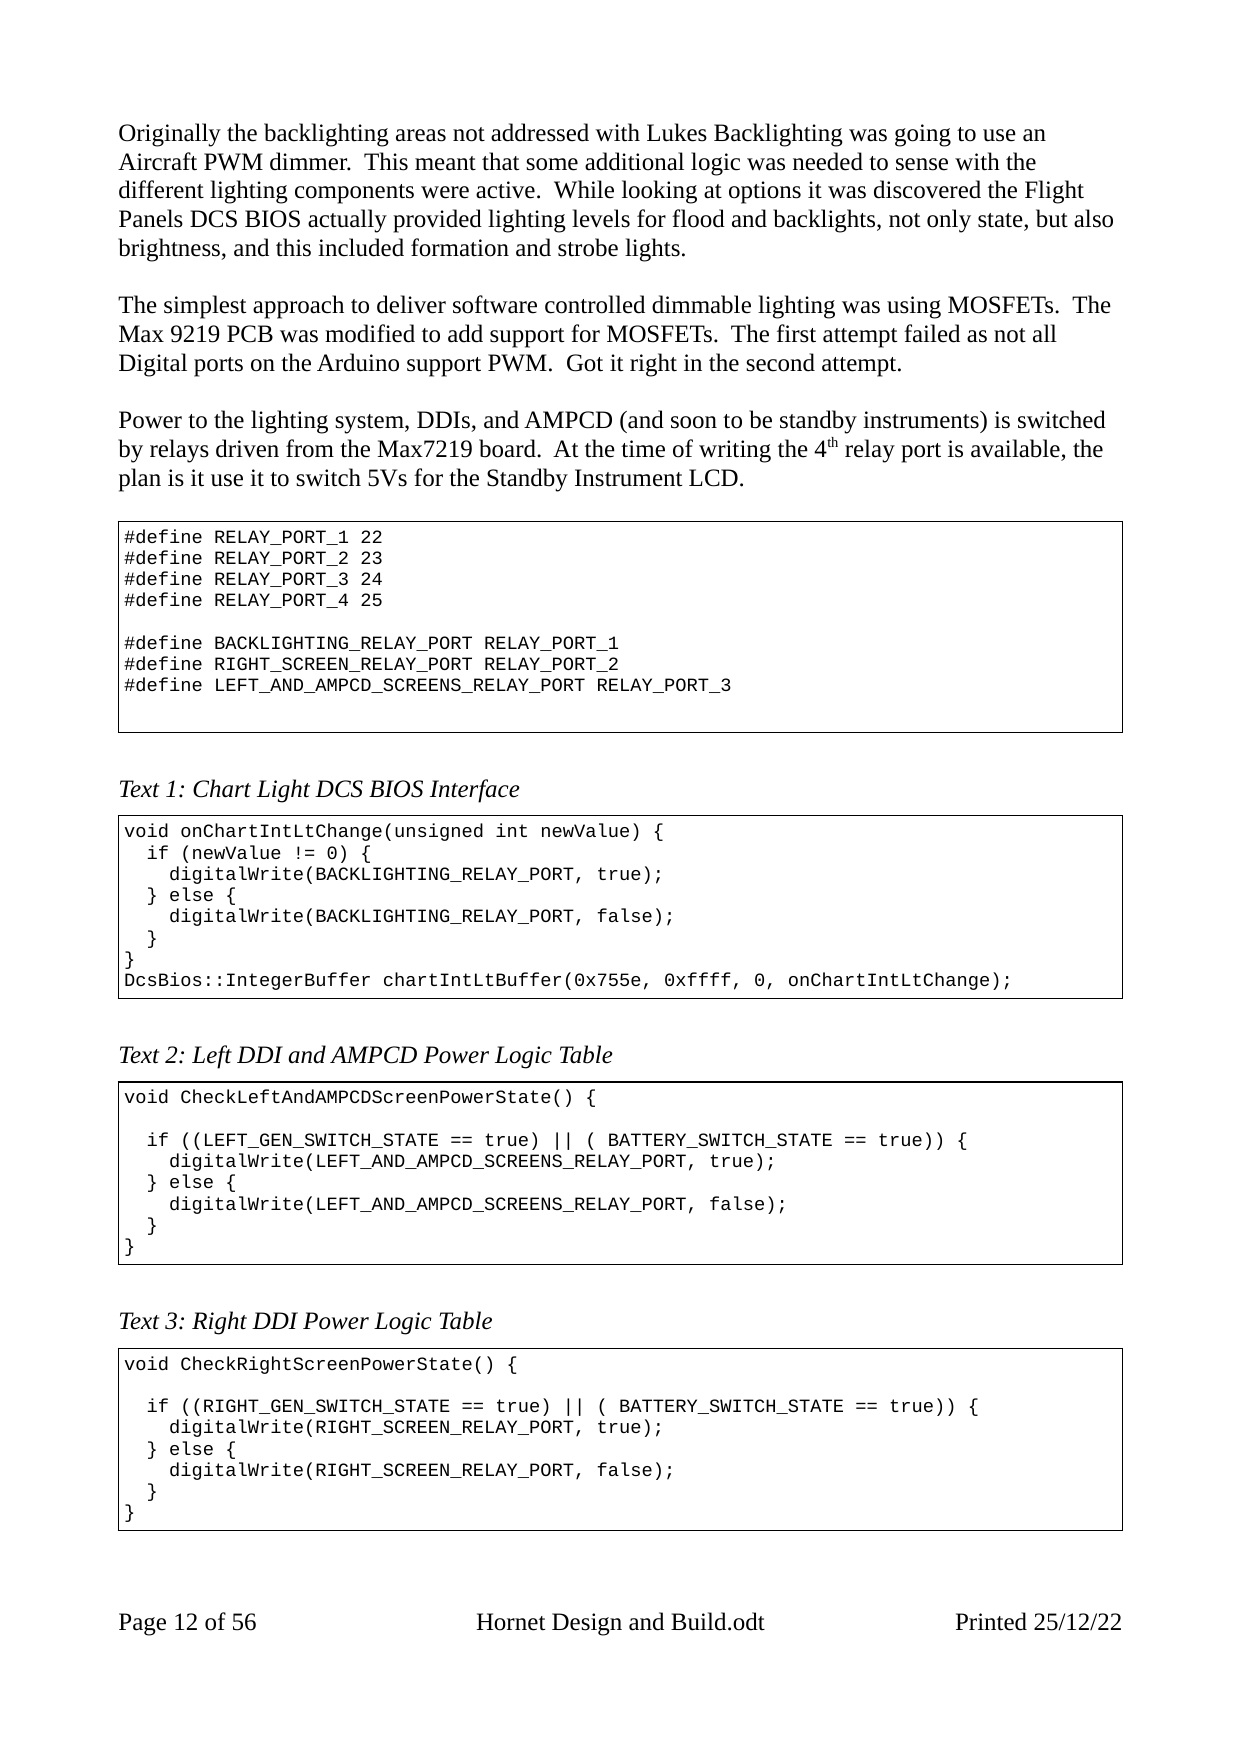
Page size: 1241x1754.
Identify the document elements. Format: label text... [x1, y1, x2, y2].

table_header void onChartIntLtChange(unsigned int newValue) { if (newValue != 0) { digitalWrite(BACKLIGHTING_RELAY_PORT, true); } else { digitalWrite(BACKLIGHTING_RELAY_PORT, false); } } DcsBios::IntegerBuffer chartIntLtBuffer(0x755e, 0xffff, 0, onChartIntLtChange); [119, 816, 1122, 998]
text The simplest approach to deliver software controlled dimmable lighting was using MOSFETs. The Max 9219 PCB was modified to add support for MOSFETs. The first attempt failed as not all Digital ports on the Arduino support PWM. Got it right in the second attempt. [118, 291, 1122, 377]
table_header void CheckRightScreenPowerState() { if ((RIGHT_GEN_SWITCH_STATE == true) || ( BATTERY_SWITCH_STATE == true)) { digitalWrite(RIGHT_SCREEN_RELAY_PORT, true); } else { digitalWrite(RIGHT_SCREEN_RELAY_PORT, false); } } [119, 1349, 1122, 1530]
text Power to the lighting system, DDIs, and AMPCD (and soon to be standby instruments) is switched by relays driven from the Max7219 board. At the time of writing the 4th relay port is available, the plan is it use it to switch 5Vs for the Standby Instrument LCD. [118, 406, 1122, 492]
text Text 2: Left DDI and AMPCD Power Logic Table [118, 1040, 1122, 1069]
text Text 1: Chart Light DCS BIOS Interface [118, 774, 1122, 803]
text Text 3: Right DDI Power Logic Table [118, 1306, 1122, 1335]
table_header void CheckLeftAndAMPCDScreenPowerState() { if ((LEFT_GEN_SWITCH_STATE == true) || ( BATTERY_SWITCH_STATE == true)) { digitalWrite(LEFT_AND_AMPCD_SCREENS_RELAY_PORT, true); } else { digitalWrite(LEFT_AND_AMPCD_SCREENS_RELAY_PORT, false); } } [119, 1083, 1122, 1264]
table_header #define RELAY_PORT_1 22 #define RELAY_PORT_2 23 #define RELAY_PORT_3 24 #define RELAY_PORT_4 25 #define BACKLIGHTING_RELAY_PORT RELAY_PORT_1 #define RIGHT_SCREEN_RELAY_PORT RELAY_PORT_2 #define LEFT_AND_AMPCD_SCREENS_RELAY_PORT RELAY_PORT_3 [119, 522, 1122, 732]
text Originally the backlighting areas not addressed with Lukes Backlighting was going to use an Aircraft PWM dimmer. This meant that some additional logic was needed to sense with the different lighting components were active. While looking at options it was discovered the Flight Panels DCS BIOS actually provided lighting levels for flood and backlights, not only state, but also brightness, and this included formation and strobe lights. [118, 118, 1122, 262]
